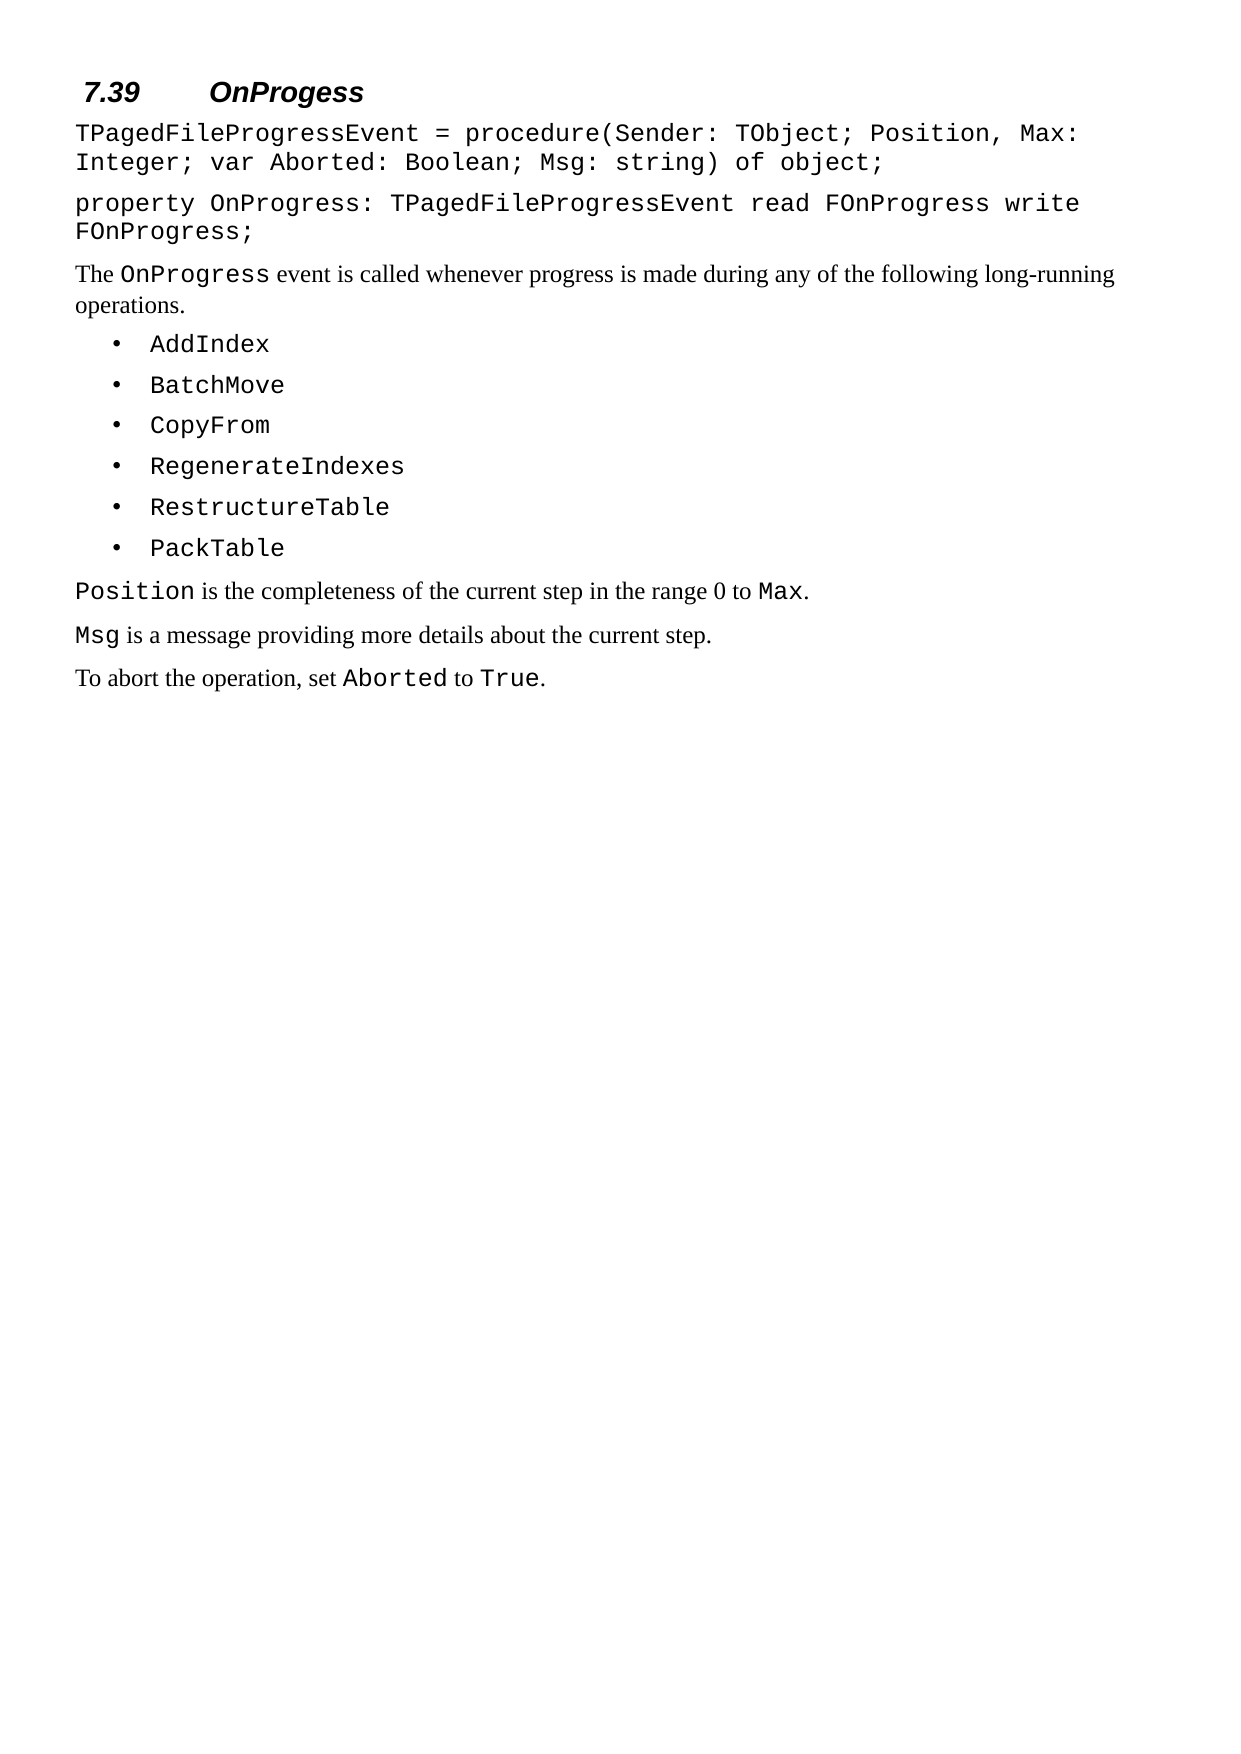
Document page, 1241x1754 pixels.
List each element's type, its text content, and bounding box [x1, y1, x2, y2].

list RegenerateIndexes [112, 454, 1165, 482]
text To abort the operation, set Aborted to True. [75, 663, 1165, 694]
list BatchMove [112, 372, 1165, 401]
text TPagedFileProgressEvent = procedure(Sender: TObject; Position, Max: Integer; var Aborted: Boolean; Msg: string) of object; [75, 121, 1165, 178]
text The OnProgress event is called whenever progress is made during any of the following long-running operations. [75, 259, 1165, 319]
text Msg is a message providing more details about the current step. [75, 620, 1165, 651]
list CopyFrom [112, 413, 1165, 441]
text property OnProgress: TPagedFileProgressEvent read FOnProgress write FOnProgress; [75, 190, 1165, 247]
text Position is the completeness of the current step in the range 0 to Max. [75, 576, 1165, 607]
list PackTable [112, 536, 1165, 564]
list AddIndex [112, 331, 1165, 360]
list RestructureTable [112, 495, 1165, 523]
subtitle OnProgess [75, 75, 1165, 108]
